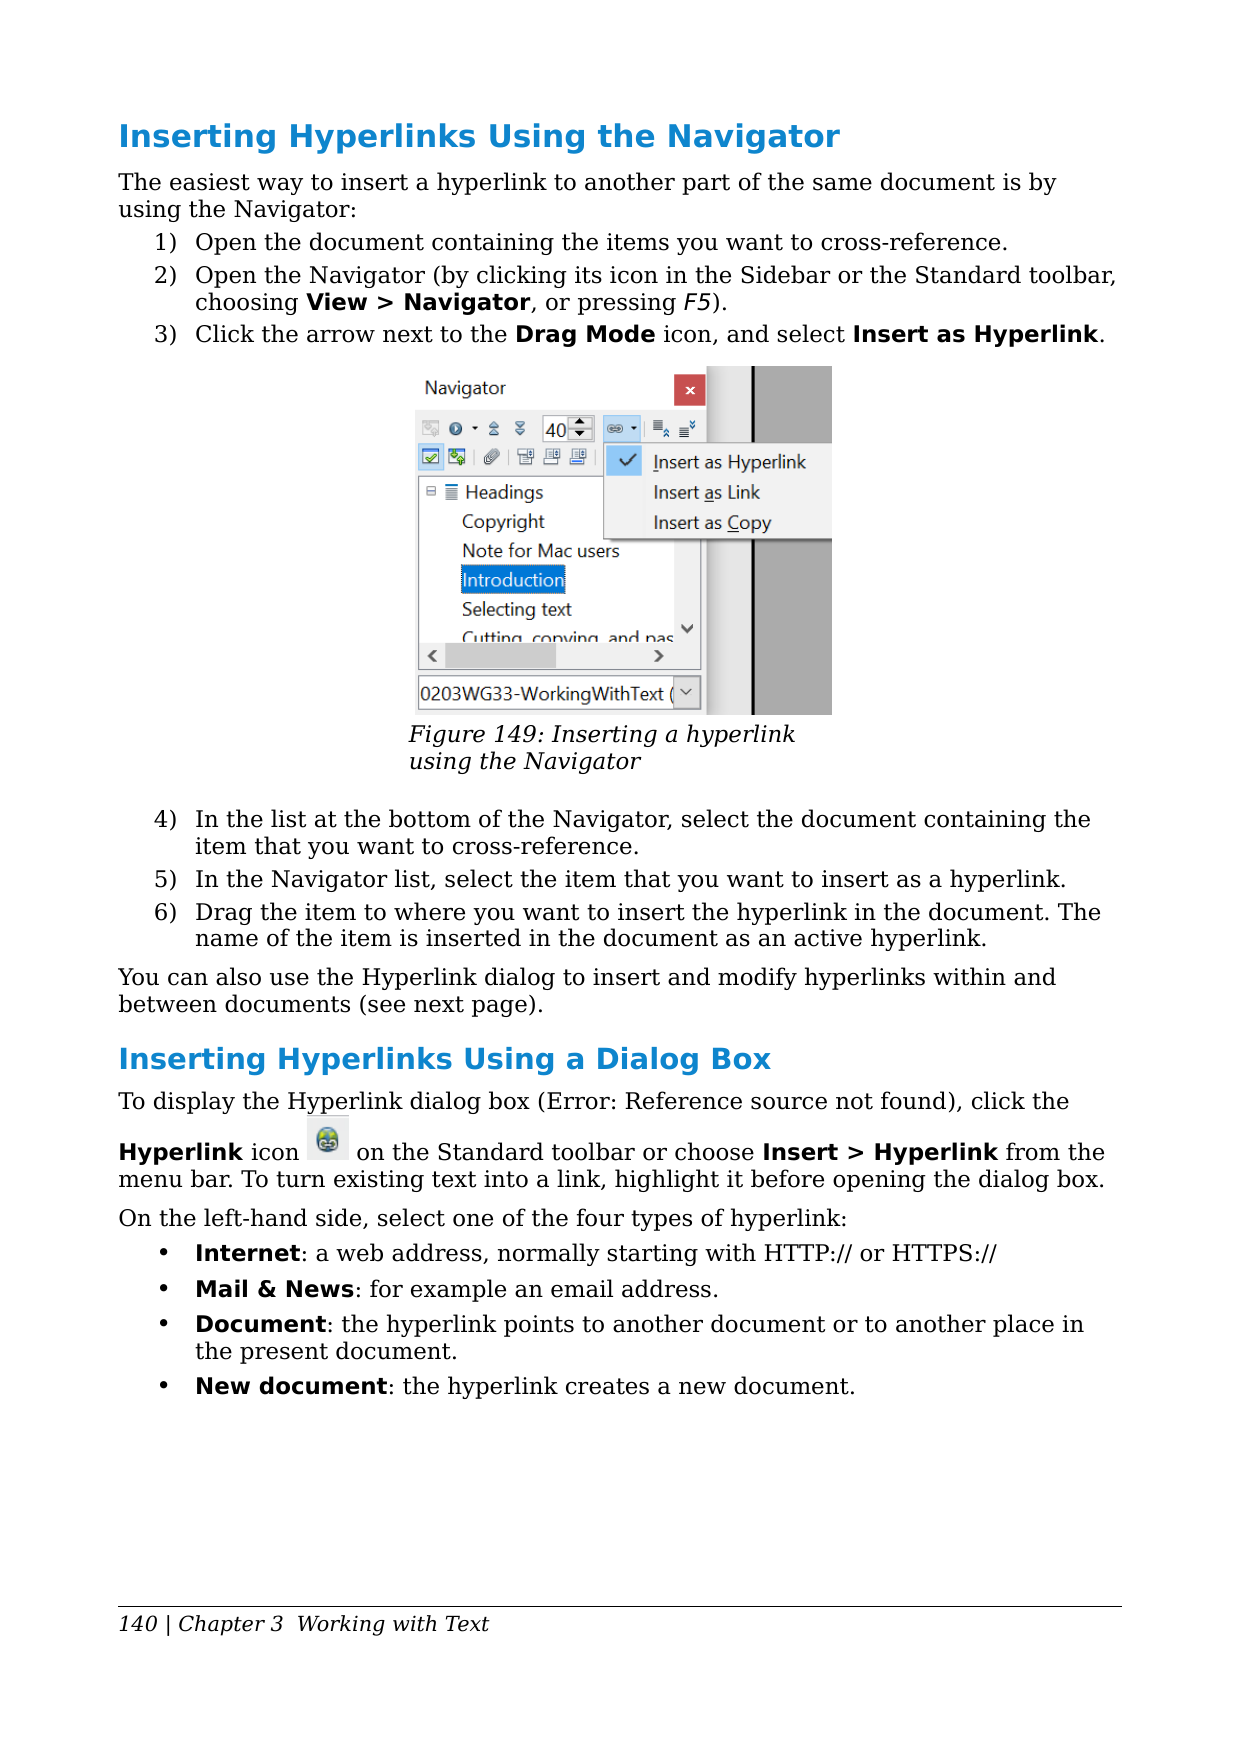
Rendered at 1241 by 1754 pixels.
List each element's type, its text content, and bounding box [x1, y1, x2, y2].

list Drag the item to where you want to insert the hyperlink in the document. The name of the item is inserted in the document as an active hyperlink. [177, 899, 1122, 952]
list Open the document containing the items you want to cross-reference. [177, 229, 1122, 256]
subtitle Inserting Hyperlinks Using a Dialog Box [118, 1042, 1122, 1076]
list Click the arrow next to the Drag Mode icon, and select Insert as Hyperlink. [177, 322, 1122, 348]
list Mail & News: for example an email address. [156, 1274, 1122, 1303]
list Internet: a web address, normally starting with HTTP:// or HTTPS:// [156, 1238, 1122, 1268]
list The easiest way to insert a hyperlink to another part of the same document is by using the Navigator: [118, 169, 1122, 223]
list In the list at the bottom of the Navigator, select the document containing the item that you want to cross-reference. [177, 806, 1122, 859]
picture [306, 1115, 349, 1160]
subtitle Inserting Hyperlinks Using the Navigator [118, 118, 1122, 154]
list In the Navigator list, select the item that you want to insert as a hyperlink. [177, 866, 1122, 892]
picture [415, 366, 832, 715]
list New document: the hyperlink creates a new document. [156, 1371, 1122, 1401]
list Document: the hyperlink points to another document or to another place in the present document. [156, 1309, 1122, 1365]
list On the left-hand side, select one of the four types of hyperlink: [118, 1205, 1122, 1232]
text To display the Hyperlink dialog box (Error: Reference source not found), click the Hyperlink icon on the Standard toolbar or choose Insert > Hyperlink from the menu bar. To turn existing text into a link, highlight it before opening the dialog box. [118, 1088, 1122, 1193]
text You can also use the Hyperlink dialog to insert and modify hyperlinks within and between documents (see next page). [118, 964, 1122, 1018]
list Open the Navigator (by clicking its icon in the Sidebar or the Standard toolbar, choosing View > Navigator, or pressing F5). [177, 262, 1122, 315]
text Figure 149: Inserting a hyperlink using the Navigator [409, 721, 832, 775]
